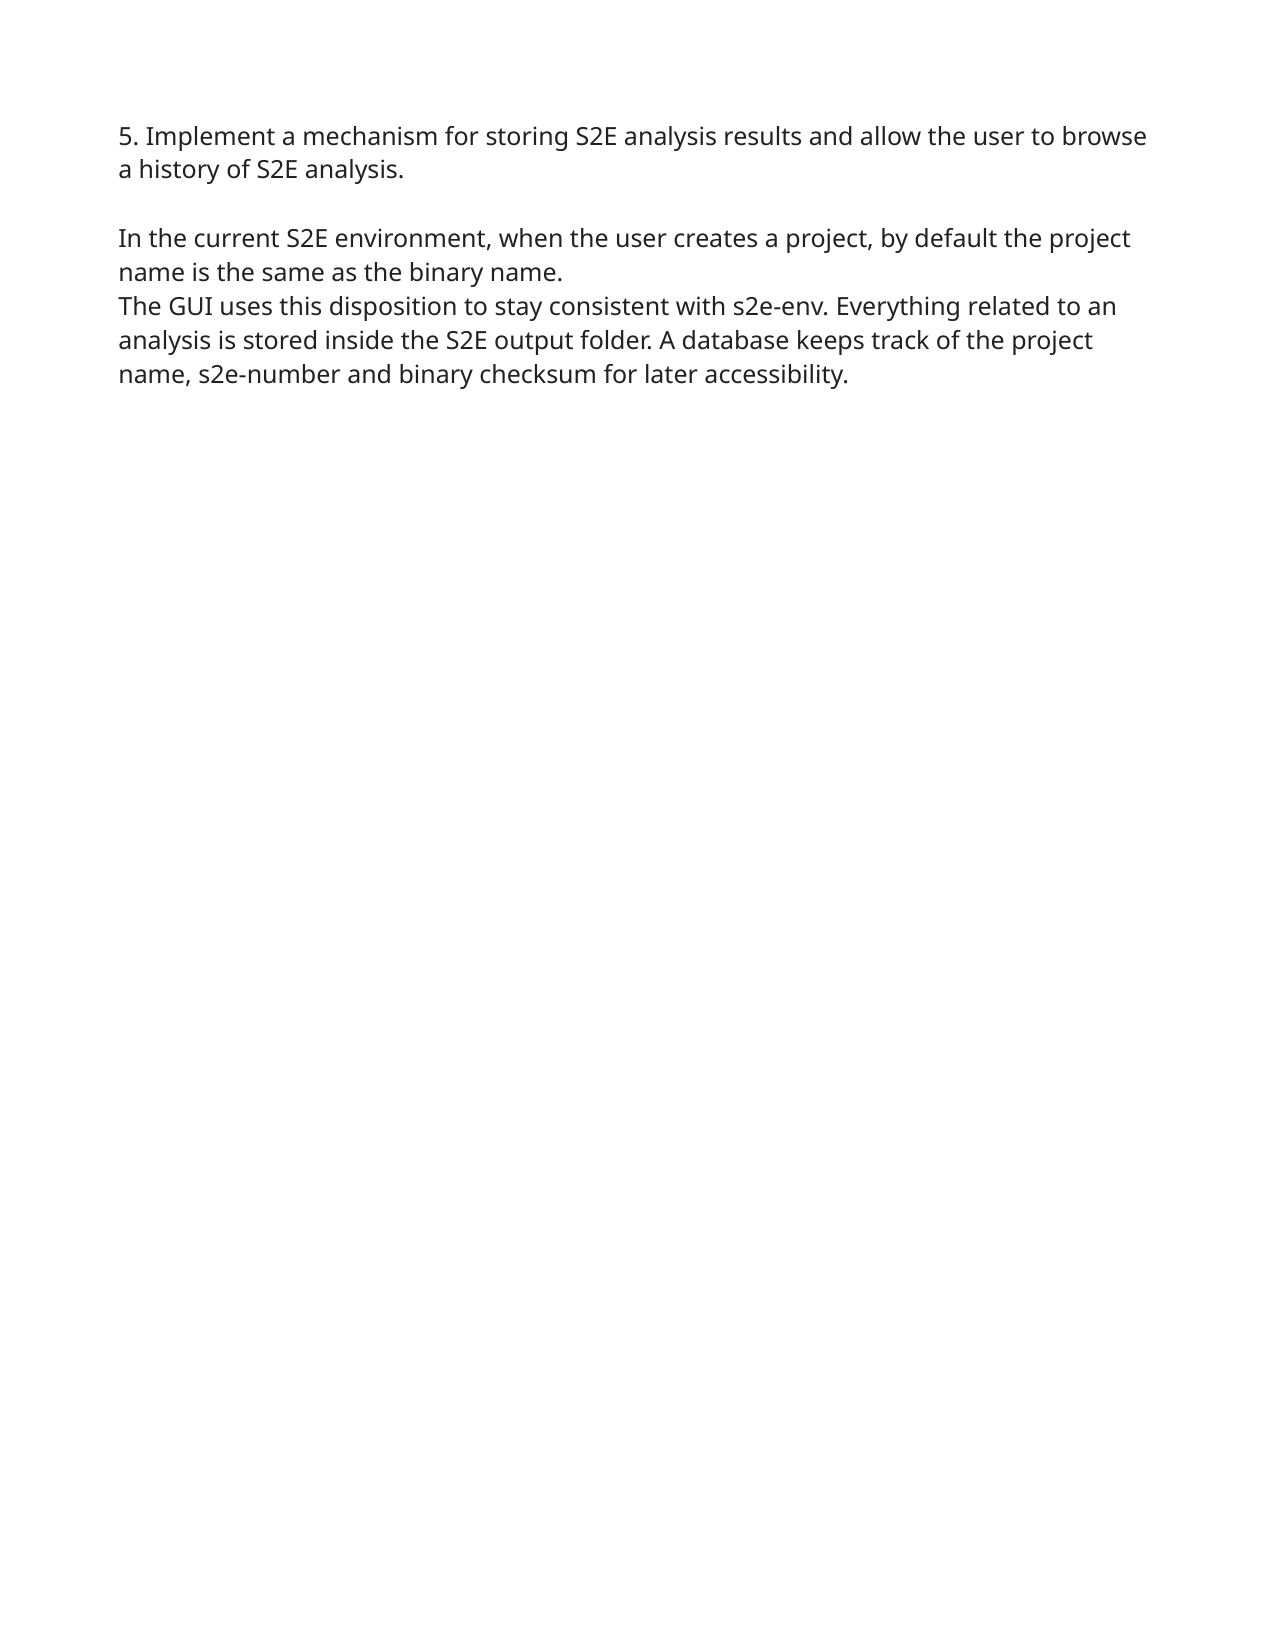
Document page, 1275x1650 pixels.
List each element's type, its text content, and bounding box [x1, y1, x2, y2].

text In the current S2E environment, when the user creates a project, by default the project name is the same as the binary name. [118, 220, 1157, 288]
text 5. Implement a mechanism for storing S2E analysis results and allow the user to browse a history of S2E analysis. [118, 118, 1157, 186]
text The GUI uses this disposition to stay consistent with s2e-env. Everything related to an analysis is stored inside the S2E output folder. A database keeps track of the project name, s2e-number and binary checksum for later accessibility. [118, 288, 1157, 391]
